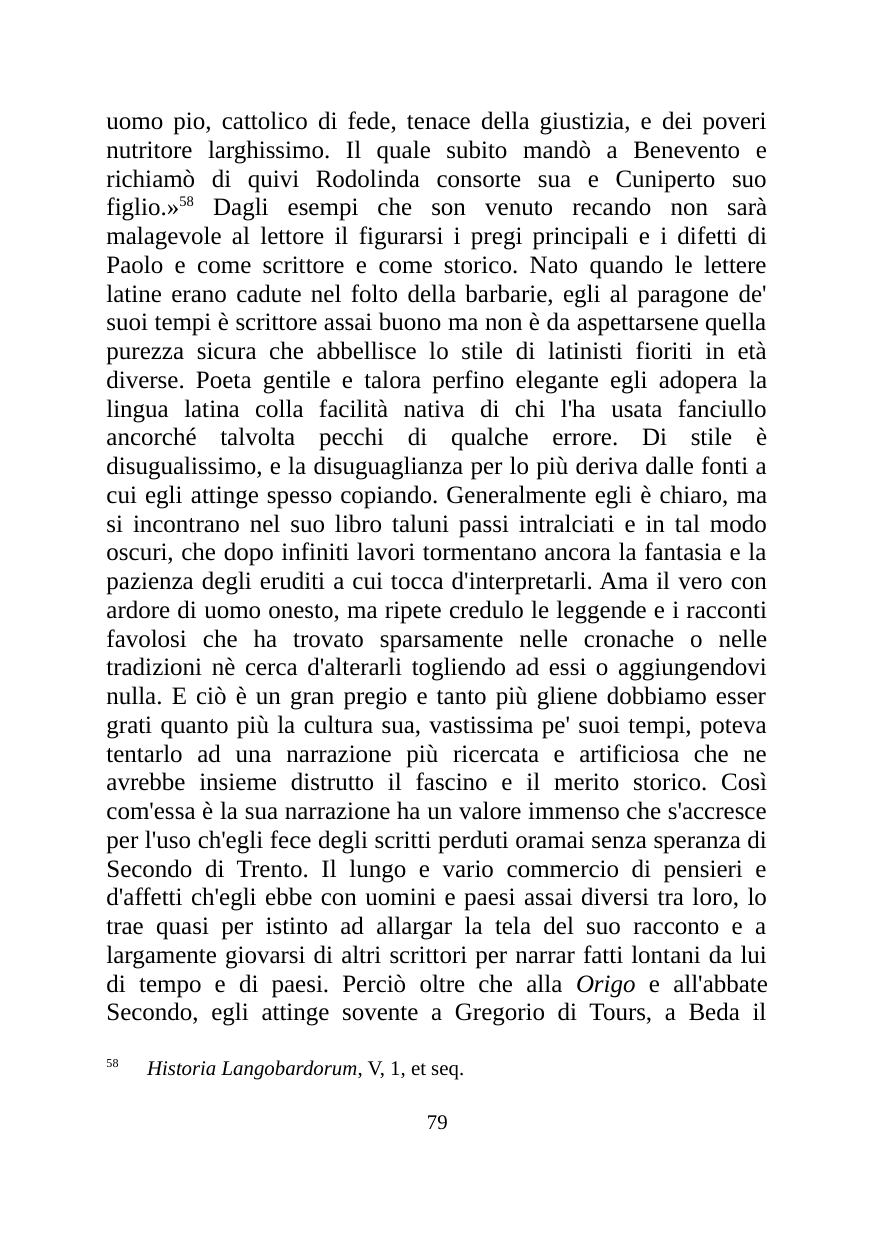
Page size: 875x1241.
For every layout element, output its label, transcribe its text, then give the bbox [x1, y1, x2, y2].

text uomo pio, cattolico di fede, tenace della giustizia, e dei poveri nutritore larghissimo. Il quale subito mandò a Benevento e richiamò di quivi Rodolinda consorte sua e Cuniperto suo figlio.» Dagli esempi che son venuto recando non sarà malagevole al lettore il figurarsi i pregi principali e i difetti di Paolo e come scrittore e come storico. Nato quando le lettere latine erano cadute nel folto della barbarie, egli al paragone de' suoi tempi è scrittore assai buono ma non è da aspettarsene quella purezza sicura che abbellisce lo stile di latinisti fioriti in età diverse. Poeta gentile e talora perfino elegante egli adopera la lingua latina colla facilità nativa di chi l'ha usata fanciullo ancorché talvolta pecchi di qualche errore. Di stile è disugualissimo, e la disuguaglianza per lo più deriva dalle fonti a cui egli attinge spesso copiando. Generalmente egli è chiaro, ma si incontrano nel suo libro taluni passi intralciati e in tal modo oscuri, che dopo infiniti lavori tormentano ancora la fantasia e la pazienza degli eruditi a cui tocca d'interpretarli. Ama il vero con ardore di uomo onesto, ma ripete credulo le leggende e i racconti favolosi che ha trovato sparsamente nelle cronache o nelle tradizioni nè cerca d'alterarli togliendo ad essi o aggiungendovi nulla. E ciò è un gran pregio e tanto più gliene dobbiamo esser grati quanto più la cultura sua, vastissima pe' suoi tempi, poteva tentarlo ad una narrazione più ricercata e artificiosa che ne avrebbe insieme distrutto il fascino e il merito storico. Così com'essa è la sua narrazione ha un valore immenso che s'accresce per l'uso ch'egli fece degli scritti perduti oramai senza speranza di Secondo di Trento. Il lungo e vario commercio di pensieri e d'affetti ch'egli ebbe con uomini e paesi assai diversi tra loro, lo trae quasi per istinto ad allargar la tela del suo racconto e a largamente giovarsi di altri scrittori per narrar fatti lontani da lui di tempo e di paesi. Perciò oltre che alla Origo e all'abbate Secondo, egli attinge sovente a Gregorio di Tours, a Beda il [106, 106, 768, 1026]
text Historia Langobardorum, V, 1, et seq. [106, 1056, 768, 1080]
